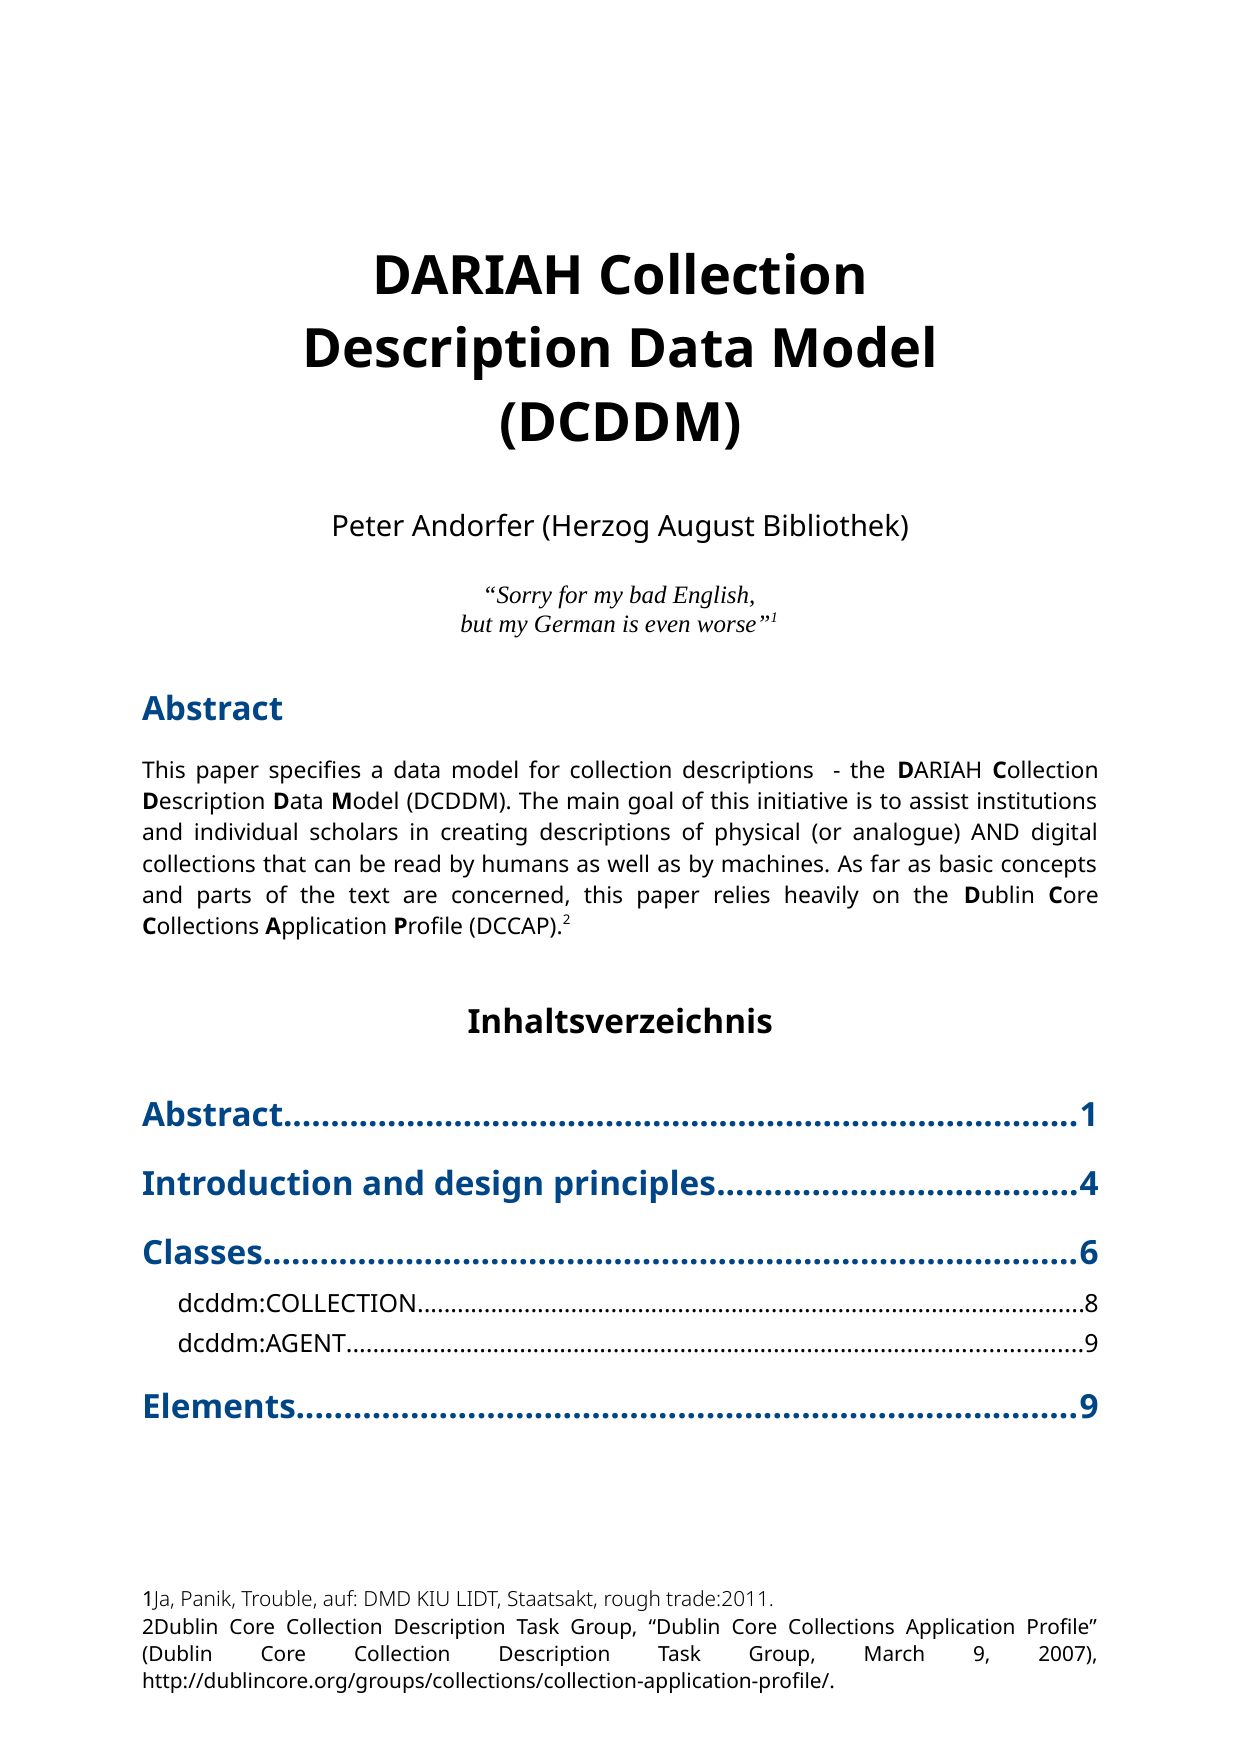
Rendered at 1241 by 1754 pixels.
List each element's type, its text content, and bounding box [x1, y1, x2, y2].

subtitle DARIAH Collection Description Data Model (DCDDM) [260, 236, 980, 457]
subtitle Inhaltsverzeichnis [260, 998, 980, 1043]
text Abstract 1 [142, 1090, 1098, 1136]
text Introduction and design principles 4 [142, 1159, 1098, 1205]
text Peter Andorfer (Herzog August Bibliothek) [260, 505, 980, 544]
text dcddm:AGENT 9 [177, 1326, 1098, 1360]
text This paper specifies a data model for collection descriptions - the DARIAH Collection Description Data Model (DCDDM). The main goal of this initiative is to assist institutions and individual scholars in creating descriptions of physical (or analogue) AND digital collections that can be read by humans as well as by machines. As far as basic concepts and parts of the text are concerned, this paper relies heavily on the Dublin Core Collections Application Profile (DCCAP). [142, 754, 1098, 941]
subtitle Abstract [142, 685, 1098, 730]
text dcddm:COLLECTION 8 [177, 1286, 1098, 1320]
text Classes 6 [142, 1228, 1098, 1274]
text Ja, Panik, Trouble, auf: DMD KIU LIDT, Staatsakt, rough trade:2011. [142, 1584, 1098, 1612]
text “Sorry for my bad English, [142, 580, 1098, 609]
text Dublin Core Collection Description Task Group, “Dublin Core Collections Application Profile” (Dublin Core Collection Description Task Group, March 9, 2007), http://dublincore.org/groups/collections/collection-application-profile/. [142, 1612, 1098, 1695]
text Elements 9 [142, 1383, 1098, 1429]
text but my German is even worse” [142, 609, 1098, 637]
